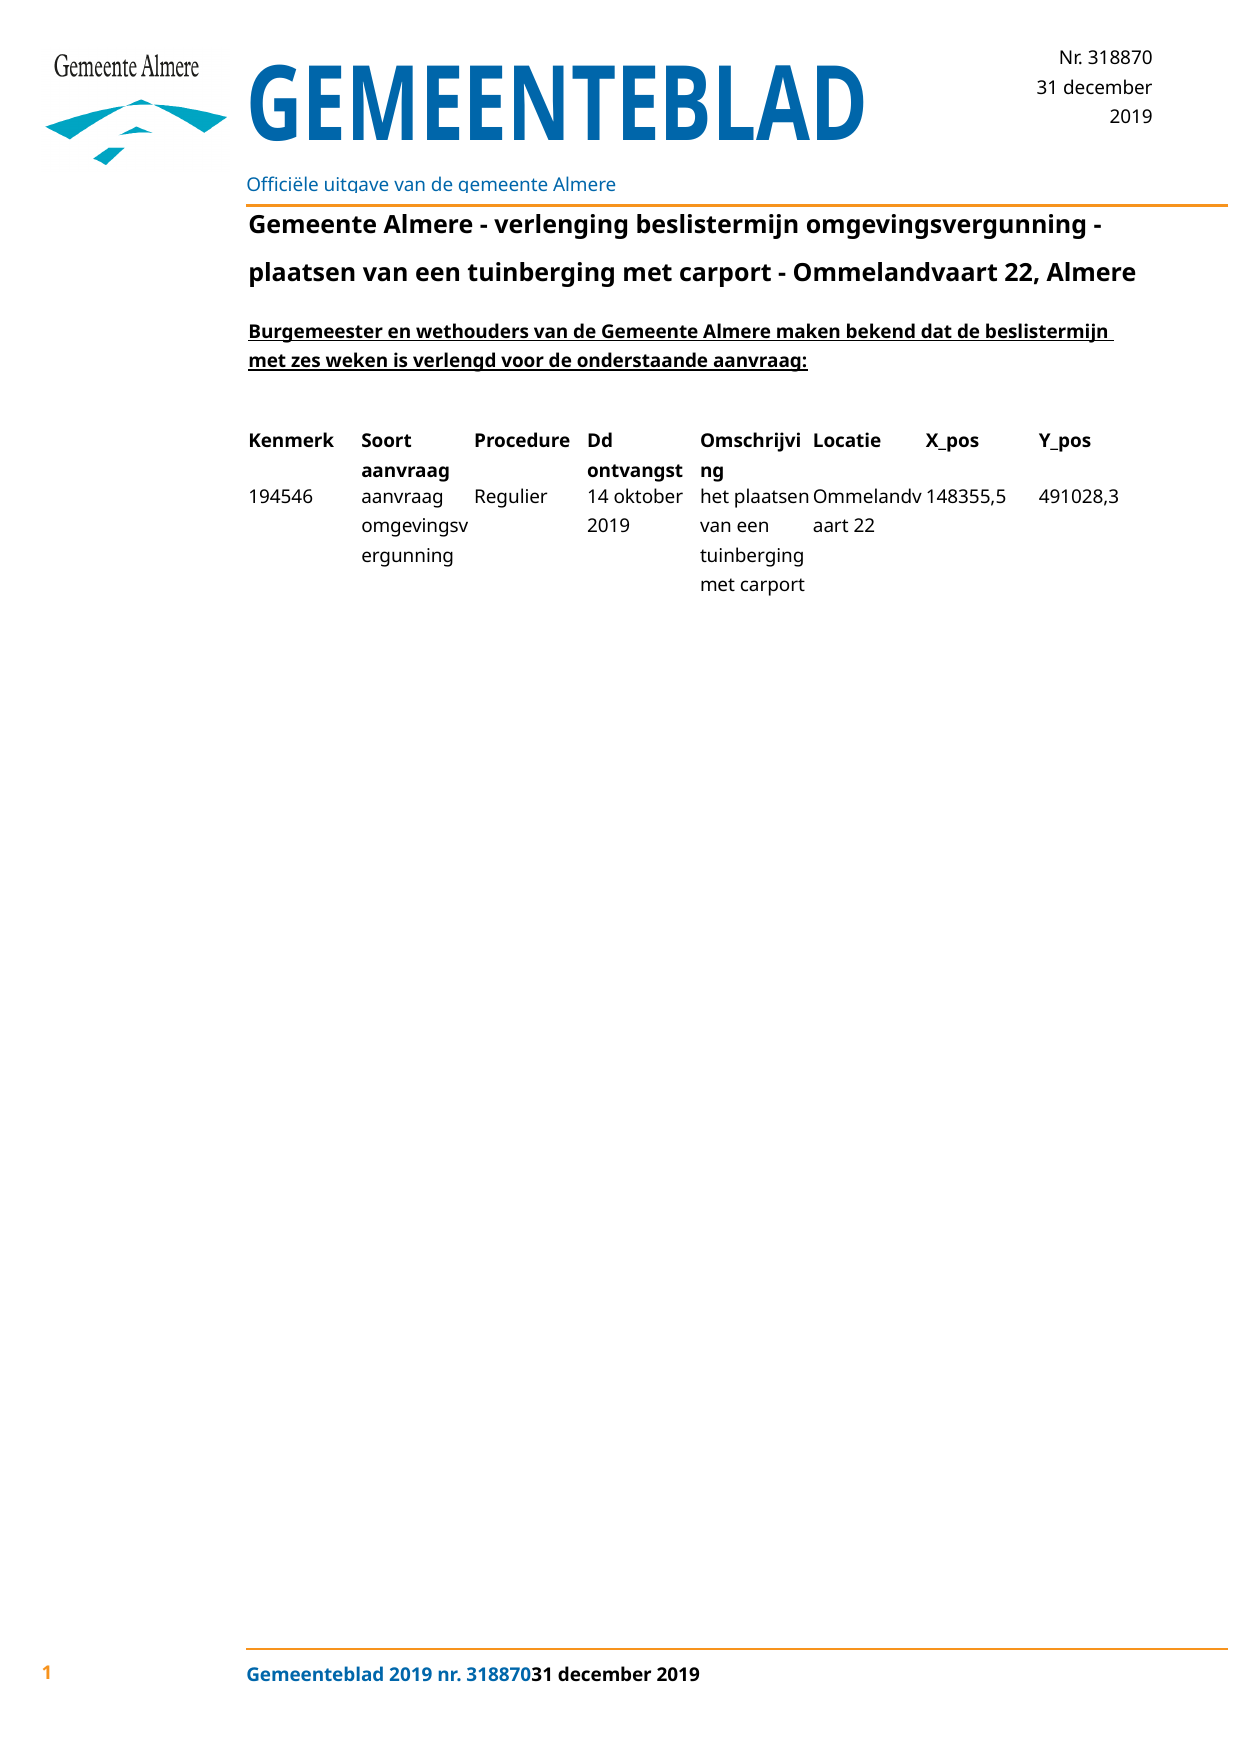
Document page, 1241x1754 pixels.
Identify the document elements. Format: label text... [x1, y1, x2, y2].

table_header Y_pos [1039, 428, 1152, 483]
table_cell het plaatsen van een tuinberging met carport [700, 483, 813, 597]
table_cell Regulier [474, 483, 587, 597]
table_header Soort aanvraag [361, 428, 474, 483]
table_header Procedure [474, 428, 587, 483]
table_cell 194546 [248, 483, 361, 597]
table_cell Ommelandvaart 22 [813, 483, 926, 597]
text Burgemeester en wethouders van de Gemeente Almere maken bekend dat de beslistermijn met zes weken is verlengd voor de onderstaande aanvraag: [248, 318, 1152, 373]
table_cell 14 oktober 2019 [587, 483, 700, 597]
table_header Omschrijving [700, 428, 813, 483]
table_header X_pos [926, 428, 1038, 483]
table_header Kenmerk [248, 428, 361, 483]
picture [41, 47, 231, 172]
table_cell aanvraag omgevingsvergunning [361, 483, 474, 597]
text Gemeente Almere - verlenging beslistermijn omgevingsvergunning - plaatsen van een tuinberging met carport - Ommelandvaart 22, Almere [248, 207, 1152, 288]
table_header Dd ontvangst [587, 428, 700, 483]
table_cell 148355,5 [926, 483, 1038, 597]
table_cell 491028,3 [1039, 483, 1152, 597]
table_header Locatie [813, 428, 926, 483]
